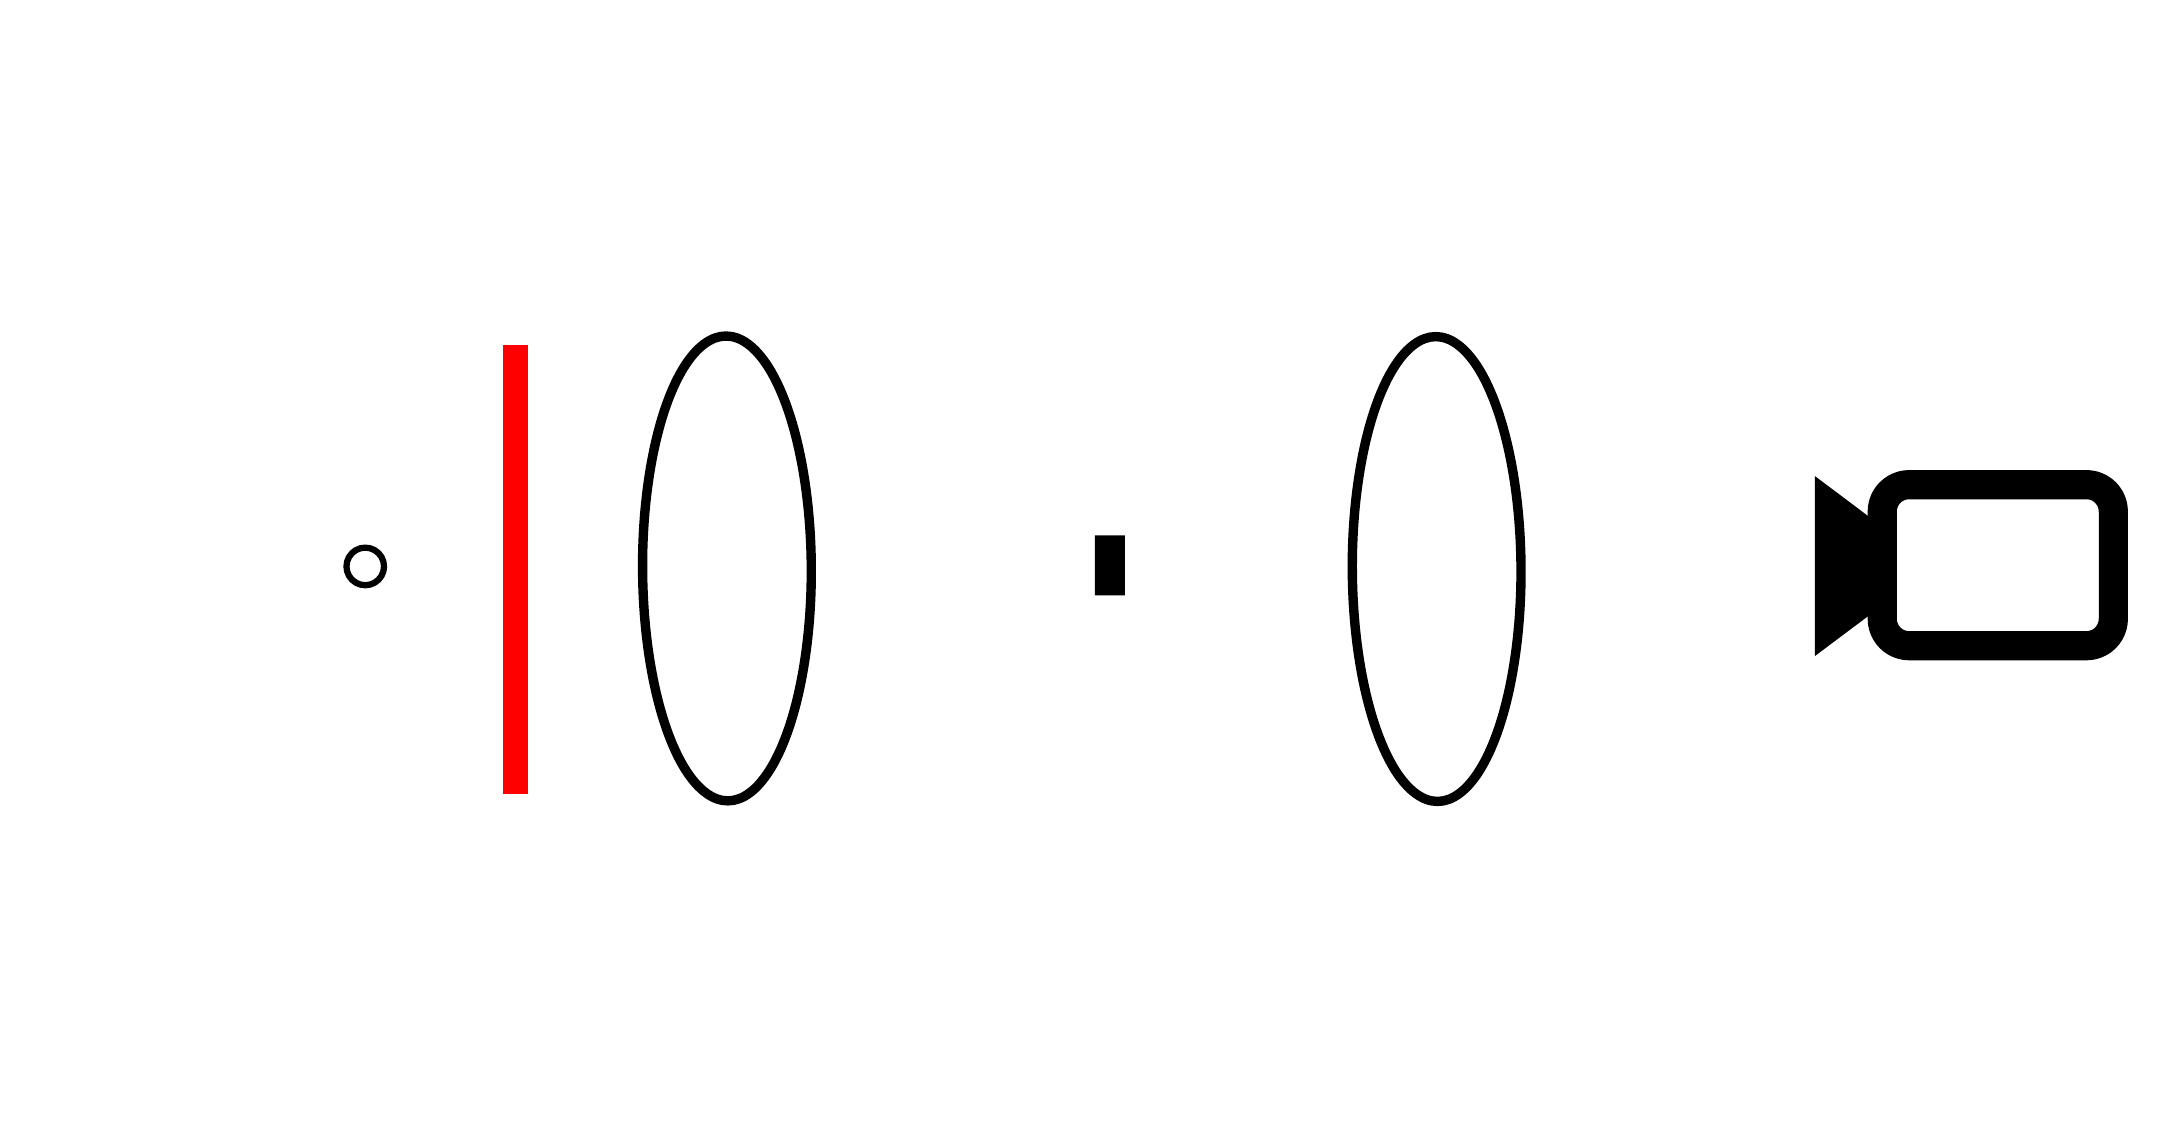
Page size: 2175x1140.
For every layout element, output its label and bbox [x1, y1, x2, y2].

text_box [642, 336, 812, 801]
text_box [1094, 535, 1125, 596]
text_box [1882, 484, 2114, 646]
text_box [1814, 476, 1875, 657]
text_box [1352, 336, 1522, 802]
